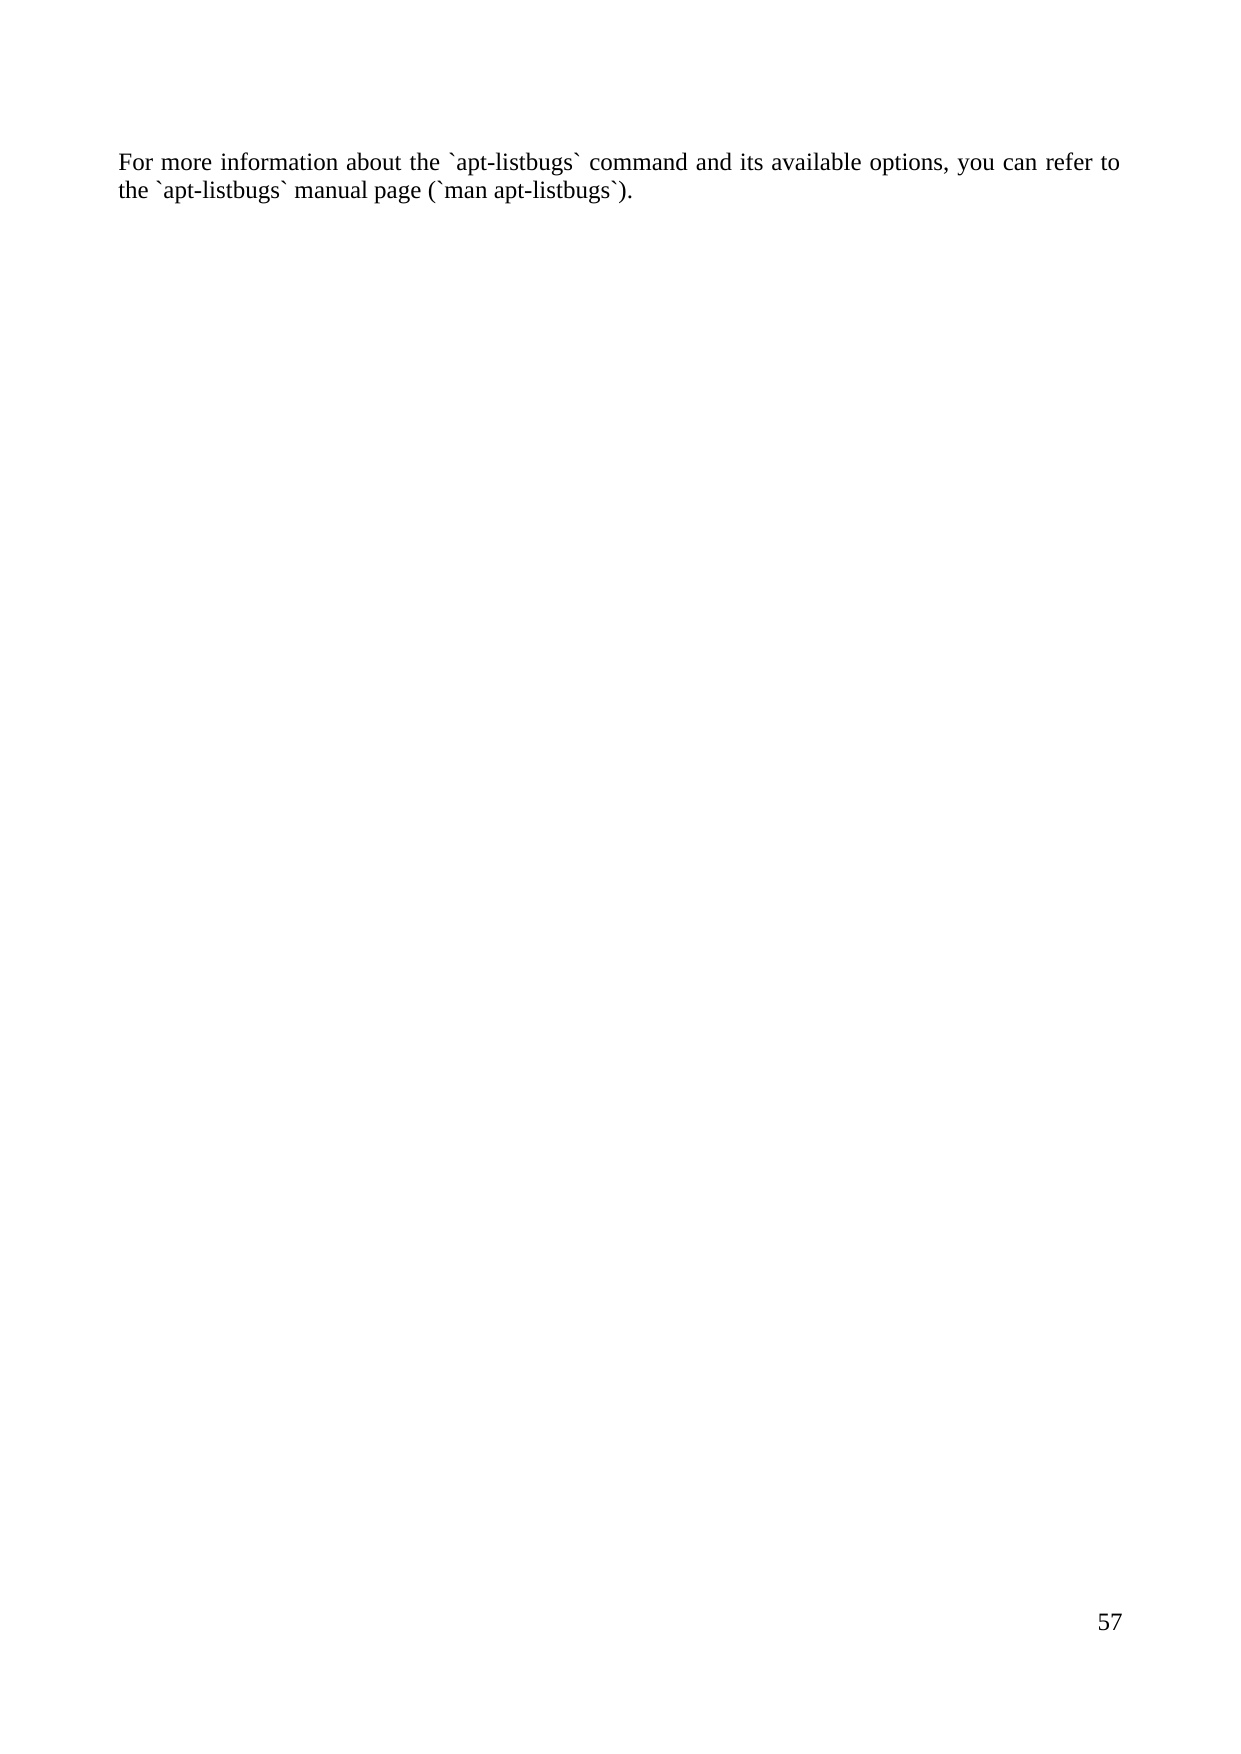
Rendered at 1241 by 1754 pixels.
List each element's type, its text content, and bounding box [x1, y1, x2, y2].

text For more information about the `apt-listbugs` command and its available options, you can refer to the `apt-listbugs` manual page (`man apt-listbugs`). [118, 147, 1122, 204]
